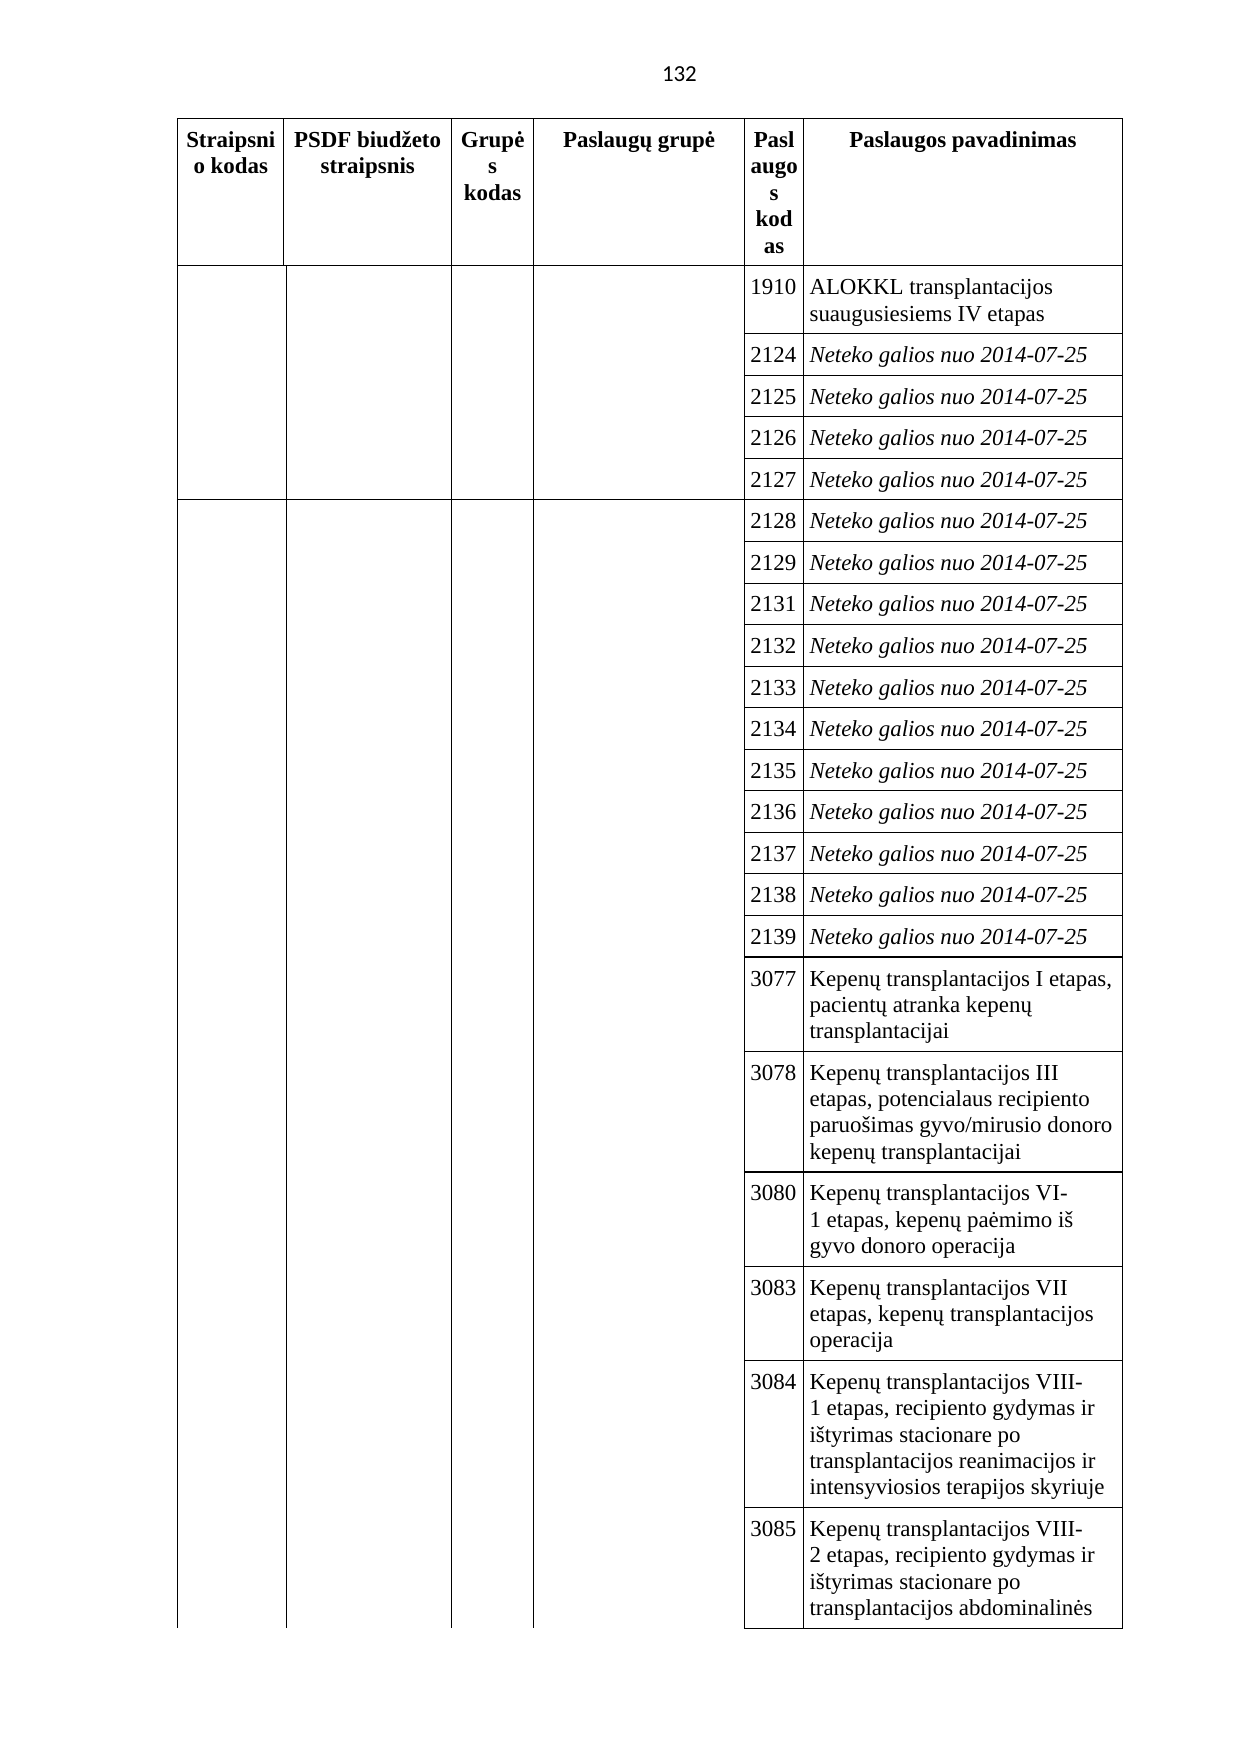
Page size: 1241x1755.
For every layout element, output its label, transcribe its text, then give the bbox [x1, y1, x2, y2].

table_cell 2128 [745, 500, 803, 541]
table_cell [452, 416, 533, 458]
table_cell [452, 266, 533, 416]
table_cell [452, 1507, 533, 1627]
table_header Grupės kodas [452, 119, 533, 265]
table_cell [452, 1051, 533, 1171]
table_cell [534, 1266, 744, 1360]
table_cell [534, 500, 744, 541]
table_cell [534, 583, 744, 624]
table_cell [287, 956, 451, 1051]
table_cell [178, 500, 286, 541]
table_cell 3083 [745, 1267, 803, 1360]
table_cell [178, 873, 286, 915]
table_cell Neteko galios nuo 2014-07-25 [804, 584, 1122, 624]
table_cell [287, 1051, 451, 1171]
table_cell 2126 [745, 417, 803, 458]
table_cell [178, 1507, 286, 1627]
table_cell [452, 790, 533, 832]
table_header Paslaugos kodas [745, 119, 803, 265]
table_cell Neteko galios nuo 2014-07-25 [804, 708, 1122, 749]
table_header Paslaugų grupė [534, 119, 744, 265]
table_header PSDF biudžeto straipsnis [284, 119, 451, 265]
table_cell [452, 624, 533, 666]
table_cell [178, 266, 286, 333]
table_cell 2131 [745, 584, 803, 624]
table_cell 2138 [745, 874, 803, 915]
table_cell [287, 749, 451, 790]
table_cell [287, 1266, 451, 1360]
table_cell Neteko galios nuo 2014-07-25 [804, 334, 1122, 374]
table_cell [178, 707, 286, 749]
table_cell 3085 [745, 1508, 803, 1627]
table_header Paslaugos pavadinimas [804, 119, 1122, 265]
table_cell [452, 1171, 533, 1266]
table_cell [287, 333, 451, 374]
table_cell [178, 1360, 286, 1507]
table_cell Neteko galios nuo 2014-07-25 [804, 376, 1122, 416]
table_cell [534, 266, 744, 416]
table_cell Kepenų transplantacijos VII etapas, kepenų transplantacijos operacija [804, 1267, 1122, 1360]
table_cell [178, 624, 286, 666]
table_cell [452, 832, 533, 873]
table_cell [534, 1507, 744, 1627]
table_cell [178, 832, 286, 873]
table_cell [534, 707, 744, 749]
table_cell [287, 500, 451, 541]
table_cell [534, 873, 744, 915]
table_cell [287, 832, 451, 873]
table_cell [287, 266, 451, 333]
table_cell 2134 [745, 708, 803, 749]
table_cell Kepenų transplantacijos III etapas, potencialaus recipiento paruošimas gyvo/mirusio donoro kepenų transplantacijai [804, 1052, 1122, 1171]
table_cell Kepenų transplantacijos VIII-1 etapas, recipiento gydymas ir ištyrimas stacionare po transplantacijos reanimacijos ir intensyviosios terapijos skyriuje [804, 1361, 1122, 1507]
table_cell [534, 915, 744, 956]
table_cell Neteko galios nuo 2014-07-25 [804, 417, 1122, 458]
table_cell 2124 [745, 334, 803, 374]
table_cell [178, 666, 286, 707]
table_cell 3080 [745, 1173, 803, 1266]
table_cell [534, 1171, 744, 1266]
table_cell [452, 707, 533, 749]
table_cell [534, 749, 744, 790]
table_cell [452, 1360, 533, 1507]
table_cell [178, 956, 286, 1051]
table_cell [287, 375, 451, 416]
table_cell [287, 1360, 451, 1507]
table_cell Neteko galios nuo 2014-07-25 [804, 459, 1122, 499]
table_cell [534, 666, 744, 707]
table_header Straipsnio kodas [178, 119, 283, 265]
table_cell [534, 790, 744, 832]
table_cell [534, 416, 744, 458]
table_cell [452, 458, 533, 499]
table_cell Neteko galios nuo 2014-07-25 [804, 625, 1122, 666]
table_cell 3078 [745, 1052, 803, 1171]
table_cell [452, 915, 533, 956]
table_cell [534, 1051, 744, 1171]
table_cell [178, 583, 286, 624]
table_cell [178, 915, 286, 956]
table_cell Neteko galios nuo 2014-07-25 [804, 833, 1122, 873]
table_cell [534, 541, 744, 582]
table_cell 2137 [745, 833, 803, 873]
table_cell [534, 1360, 744, 1507]
table_cell [287, 1171, 451, 1266]
table_cell Neteko galios nuo 2014-07-25 [804, 542, 1122, 582]
table_cell Neteko galios nuo 2014-07-25 [804, 667, 1122, 707]
table_cell [452, 956, 533, 1051]
table_cell [287, 915, 451, 956]
table_cell [452, 873, 533, 915]
table_cell [452, 749, 533, 790]
table_cell [178, 333, 286, 374]
table_cell Neteko galios nuo 2014-07-25 [804, 500, 1122, 541]
table_cell 2127 [745, 459, 803, 499]
table_cell [178, 541, 286, 582]
table_cell Neteko galios nuo 2014-07-25 [804, 916, 1122, 956]
table_cell Neteko galios nuo 2014-07-25 [804, 791, 1122, 832]
table_cell [452, 500, 533, 541]
table_cell [287, 458, 451, 499]
table_cell [287, 790, 451, 832]
table_cell Kepenų transplantacijos VIII-2 etapas, recipiento gydymas ir ištyrimas stacionare po transplantacijos abdominalinės [804, 1508, 1122, 1627]
table_cell Neteko galios nuo 2014-07-25 [804, 750, 1122, 790]
table_cell [452, 541, 533, 582]
table_cell 2129 [745, 542, 803, 582]
table_cell [287, 666, 451, 707]
table_cell [287, 1507, 451, 1627]
table_cell [178, 1171, 286, 1266]
table_cell [534, 624, 744, 666]
table_cell [178, 790, 286, 832]
table_cell [452, 666, 533, 707]
table_cell Kepenų transplantacijos VI-1 etapas, kepenų paėmimo iš gyvo donoro operacija [804, 1173, 1122, 1266]
table_cell [178, 1266, 286, 1360]
table_cell [452, 1266, 533, 1360]
table_cell [178, 416, 286, 458]
table_cell [178, 749, 286, 790]
table_cell [178, 458, 286, 499]
table_cell [178, 375, 286, 416]
table_cell 2132 [745, 625, 803, 666]
table_cell [287, 873, 451, 915]
table_cell ALOKKL transplantacijos suaugusiesiems IV etapas [804, 266, 1122, 333]
table_cell [534, 458, 744, 499]
table_cell 2135 [745, 750, 803, 790]
table_cell 2139 [745, 916, 803, 956]
table_cell Kepenų transplantacijos I etapas, pacientų atranka kepenų transplantacijai [804, 958, 1122, 1051]
table_cell 3077 [745, 958, 803, 1051]
table_cell [287, 541, 451, 582]
table_cell 3084 [745, 1361, 803, 1507]
table_cell [287, 416, 451, 458]
table_cell [178, 1051, 286, 1171]
table_cell [534, 956, 744, 1051]
table_cell Neteko galios nuo 2014-07-25 [804, 874, 1122, 915]
table_cell 2125 [745, 376, 803, 416]
table_cell [287, 624, 451, 666]
table_cell 2136 [745, 791, 803, 832]
table_cell [452, 583, 533, 624]
table_cell [287, 583, 451, 624]
table_cell 1910 [745, 266, 803, 333]
table_cell 2133 [745, 667, 803, 707]
table_cell [534, 832, 744, 873]
table_cell [287, 707, 451, 749]
